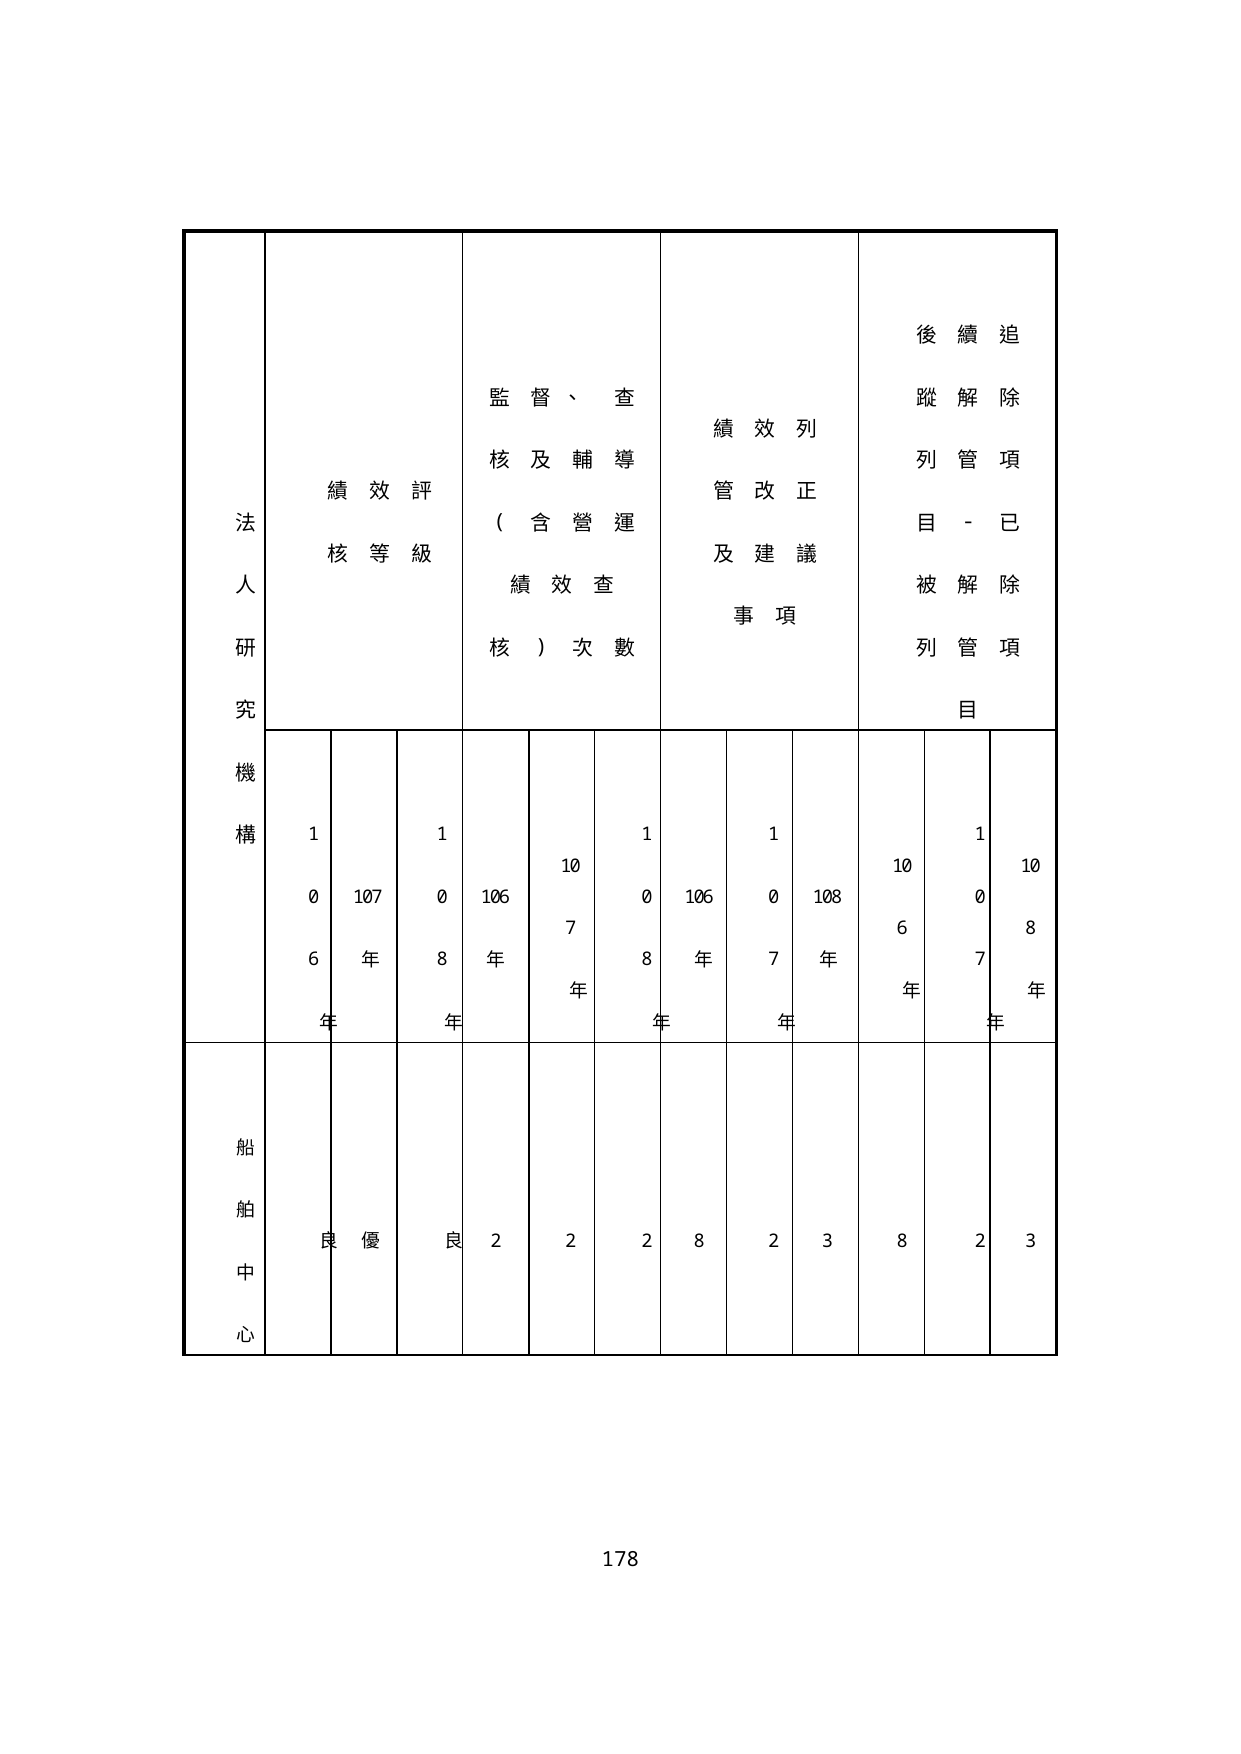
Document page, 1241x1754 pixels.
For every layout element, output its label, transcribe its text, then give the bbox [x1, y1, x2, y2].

table_cell 108年 [991, 731, 1055, 1042]
table_header 法人研究機構 [186, 233, 264, 1042]
table_cell 2 [925, 1043, 989, 1354]
table_cell 3 [793, 1043, 858, 1354]
table_cell 108年 [398, 731, 462, 1042]
table_header 績效評核等級 [266, 233, 462, 729]
table_cell 2 [530, 1043, 594, 1354]
table_cell 106年 [266, 731, 330, 1042]
table_cell 2 [463, 1043, 528, 1354]
table_cell 良 [398, 1043, 462, 1354]
table_cell 107年 [727, 731, 792, 1042]
table_cell 107年 [530, 731, 594, 1042]
table_cell 107年 [925, 731, 989, 1042]
table_cell 108年 [793, 731, 858, 1042]
table_cell 2 [595, 1043, 660, 1354]
table_header 後續追蹤解除列管項目-已被解除列管項目 [859, 233, 1055, 729]
table_cell 108年 [595, 731, 660, 1042]
table_cell 優 [332, 1043, 396, 1354]
table_header 績效列管改正及建議事項 [661, 233, 858, 729]
table_cell 船舶中心 [186, 1043, 264, 1354]
table_cell 2 [727, 1043, 792, 1354]
table_cell 106年 [859, 731, 924, 1042]
table_cell 106年 [463, 731, 528, 1042]
table_cell 8 [661, 1043, 726, 1354]
table_cell 106年 [661, 731, 726, 1042]
table_header 監督、查核及輔導(含營運績效查核)次數 [463, 233, 660, 729]
table_cell 3 [991, 1043, 1055, 1354]
table_cell 8 [859, 1043, 924, 1354]
table_cell 107年 [332, 731, 396, 1042]
table_cell 良 [266, 1043, 330, 1354]
